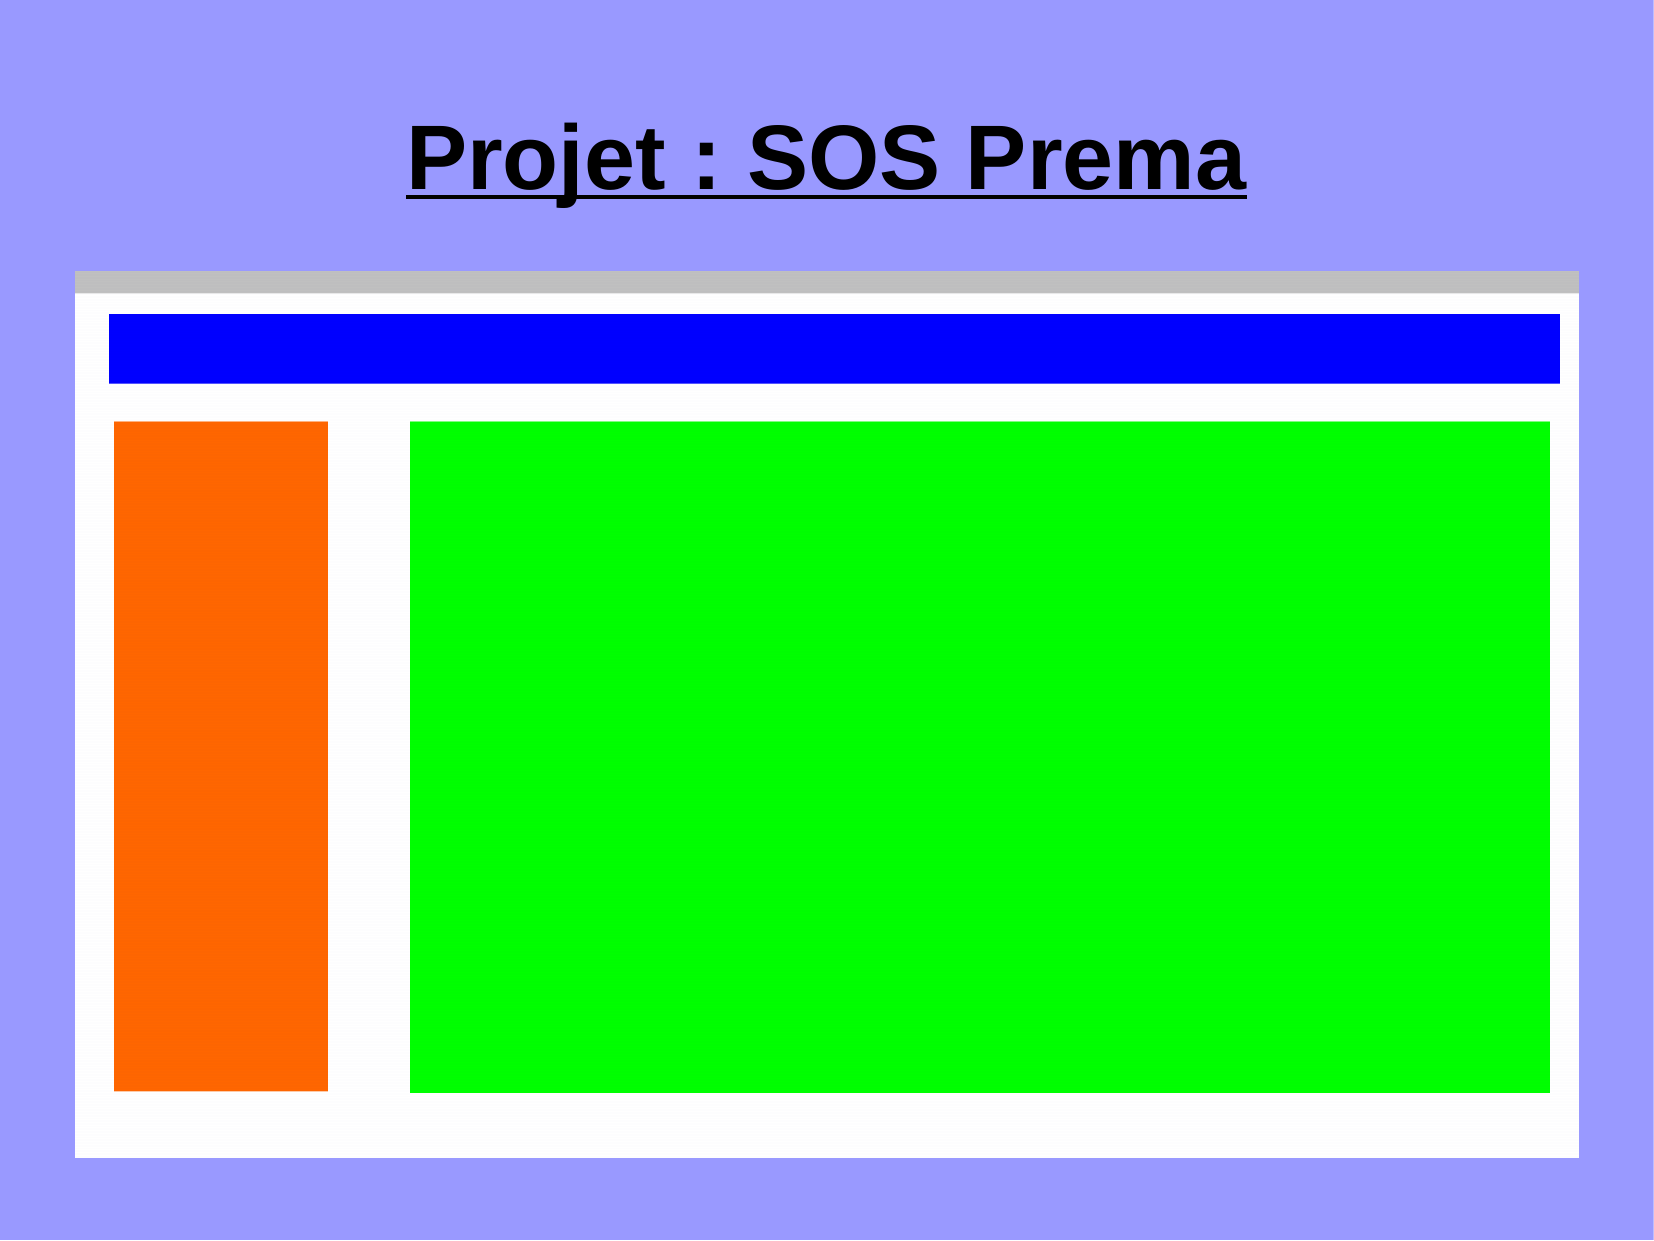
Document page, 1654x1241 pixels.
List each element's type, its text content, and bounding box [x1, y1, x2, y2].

title Projet : SOS Prema [82, 49, 1571, 257]
picture [75, 271, 1579, 1158]
